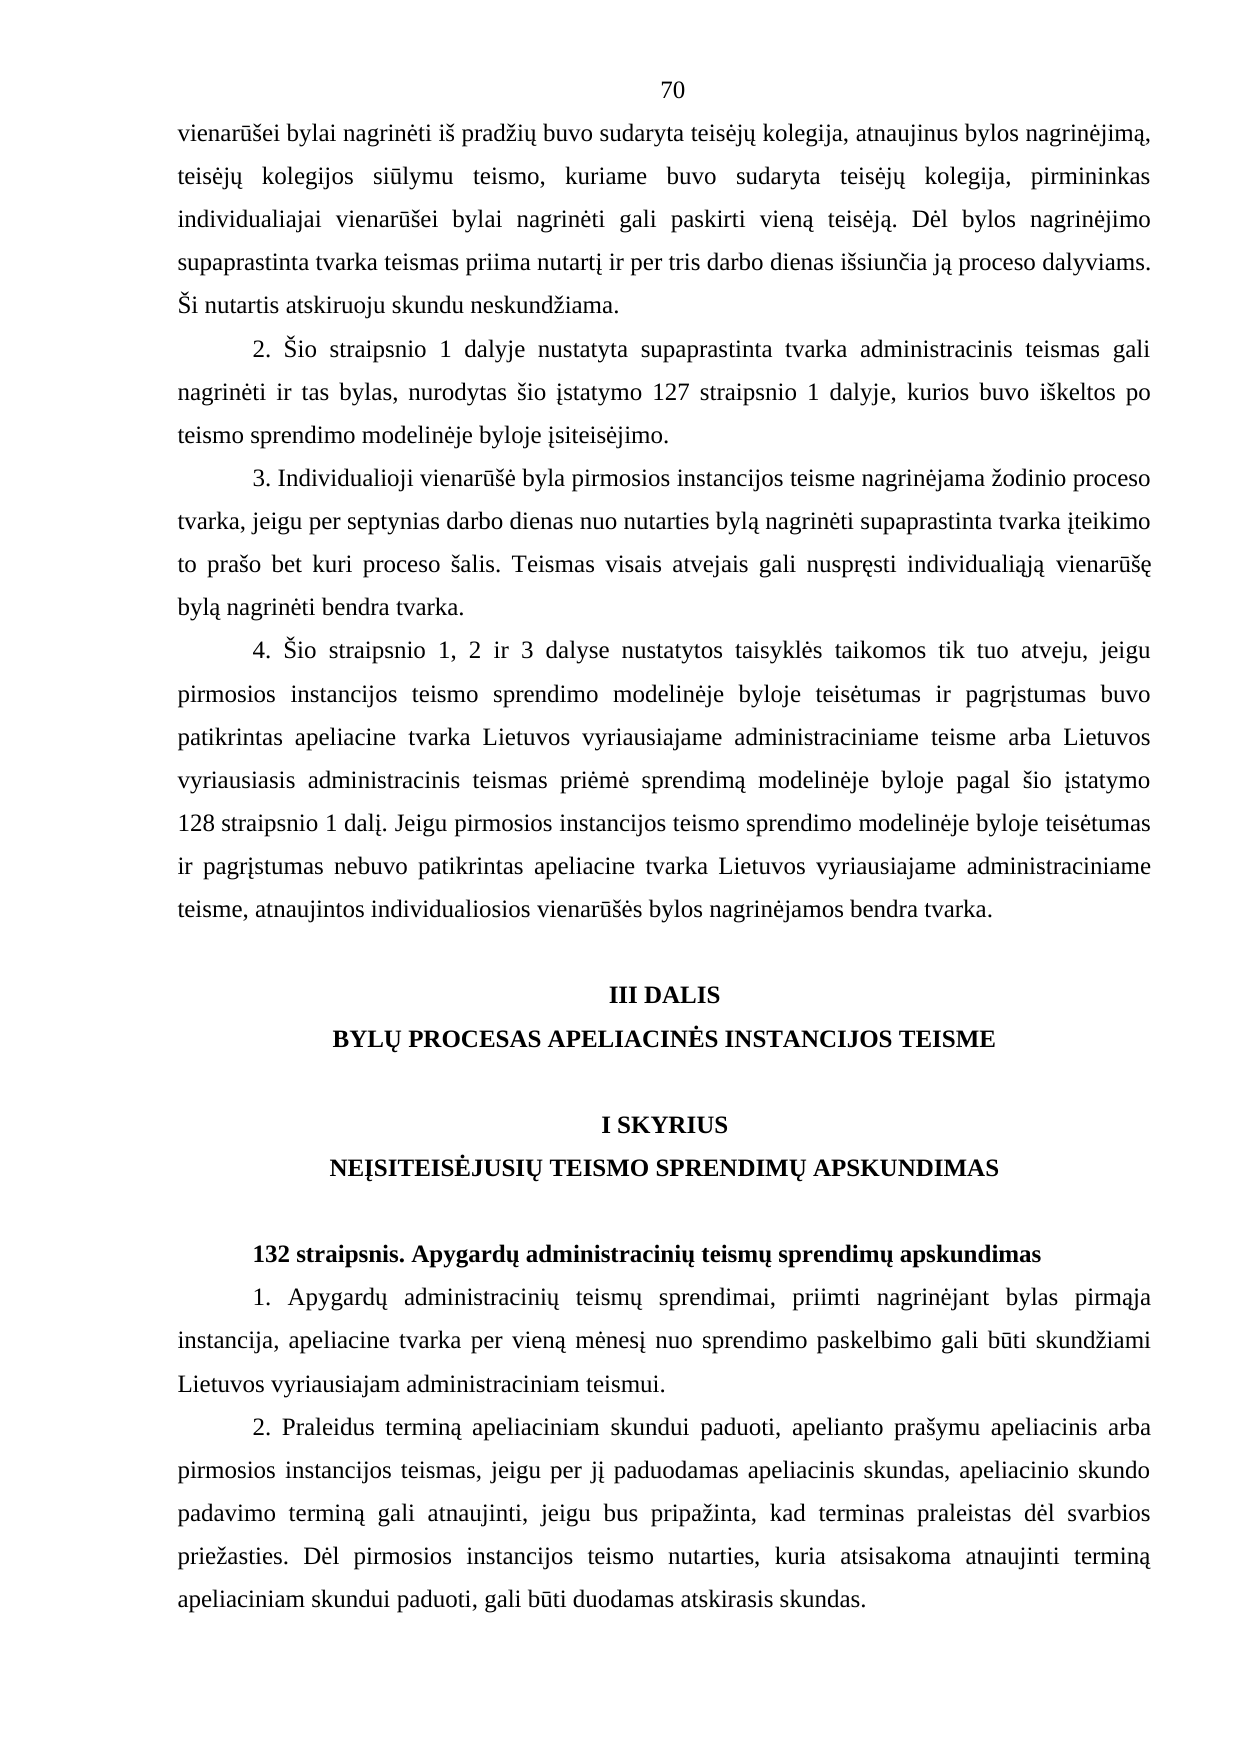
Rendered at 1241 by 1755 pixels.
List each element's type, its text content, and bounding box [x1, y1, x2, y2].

text vienarūšei bylai nagrinėti iš pradžių buvo sudaryta teisėjų kolegija, atnaujinus bylos nagrinėjimą, teisėjų kolegijos siūlymu teismo, kuriame buvo sudaryta teisėjų kolegija, pirmininkas individualiajai vienarūšei bylai nagrinėti gali paskirti vieną teisėją. Dėl bylos nagrinėjimo supaprastinta tvarka teismas priima nutartį ir per tris darbo dienas išsiunčia ją proceso dalyviams. Ši nutartis atskiruoju skundu neskundžiama. [177, 118, 1152, 319]
text 2. Šio straipsnio 1 dalyje nustatyta supaprastinta tvarka administracinis teismas gali nagrinėti ir tas bylas, nurodytas šio įstatymo 127 straipsnio 1 dalyje, kurios buvo iškeltos po teismo sprendimo modelinėje byloje įsiteisėjimo. [177, 334, 1152, 449]
text NEĮSITEISĖJUSIŲ TEISMO SPRENDIMŲ APSKUNDIMAS [177, 1153, 1152, 1182]
text 3. Individualioji vienarūšė byla pirmosios instancijos teisme nagrinėjama žodinio proceso tvarka, jeigu per septynias darbo dienas nuo nutarties bylą nagrinėti supaprastinta tvarka įteikimo to prašo bet kuri proceso šalis. Teismas visais atvejais gali nuspręsti individualiąją vienarūšę bylą nagrinėti bendra tvarka. [177, 463, 1152, 621]
text BYLŲ PROCESAS APELIACINĖS INSTANCIJOS TEISME [177, 1024, 1152, 1052]
text I SKYRIUS [177, 1110, 1152, 1139]
text 1. Apygardų administracinių teismų sprendimai, priimti nagrinėjant bylas pirmąja instancija, apeliacine tvarka per vieną mėnesį nuo sprendimo paskelbimo gali būti skundžiami Lietuvos vyriausiajam administraciniam teismui. [177, 1282, 1152, 1397]
text 2. Praleidus terminą apeliaciniam skundui paduoti, apelianto prašymu apeliacinis arba pirmosios instancijos teismas, jeigu per jį paduodamas apeliacinis skundas, apeliacinio skundo padavimo terminą gali atnaujinti, jeigu bus pripažinta, kad terminas praleistas dėl svarbios priežasties. Dėl pirmosios instancijos teismo nutarties, kuria atsisakoma atnaujinti terminą apeliaciniam skundui paduoti, gali būti duodamas atskirasis skundas. [177, 1412, 1152, 1613]
text III DALIS [177, 981, 1152, 1009]
text 132 straipsnis. Apygardų administracinių teismų sprendimų apskundimas [177, 1239, 1152, 1268]
text 4. Šio straipsnio 1, 2 ir 3 dalyse nustatytos taisyklės taikomos tik tuo atveju, jeigu pirmosios instancijos teismo sprendimo modelinėje byloje teisėtumas ir pagrįstumas buvo patikrintas apeliacine tvarka Lietuvos vyriausiajame administraciniame teisme arba Lietuvos vyriausiasis administracinis teismas priėmė sprendimą modelinėje byloje pagal šio įstatymo 128 straipsnio 1 dalį. Jeigu pirmosios instancijos teismo sprendimo modelinėje byloje teisėtumas ir pagrįstumas nebuvo patikrintas apeliacine tvarka Lietuvos vyriausiajame administraciniame teisme, atnaujintos individualiosios vienarūšės bylos nagrinėjamos bendra tvarka. [177, 636, 1152, 923]
